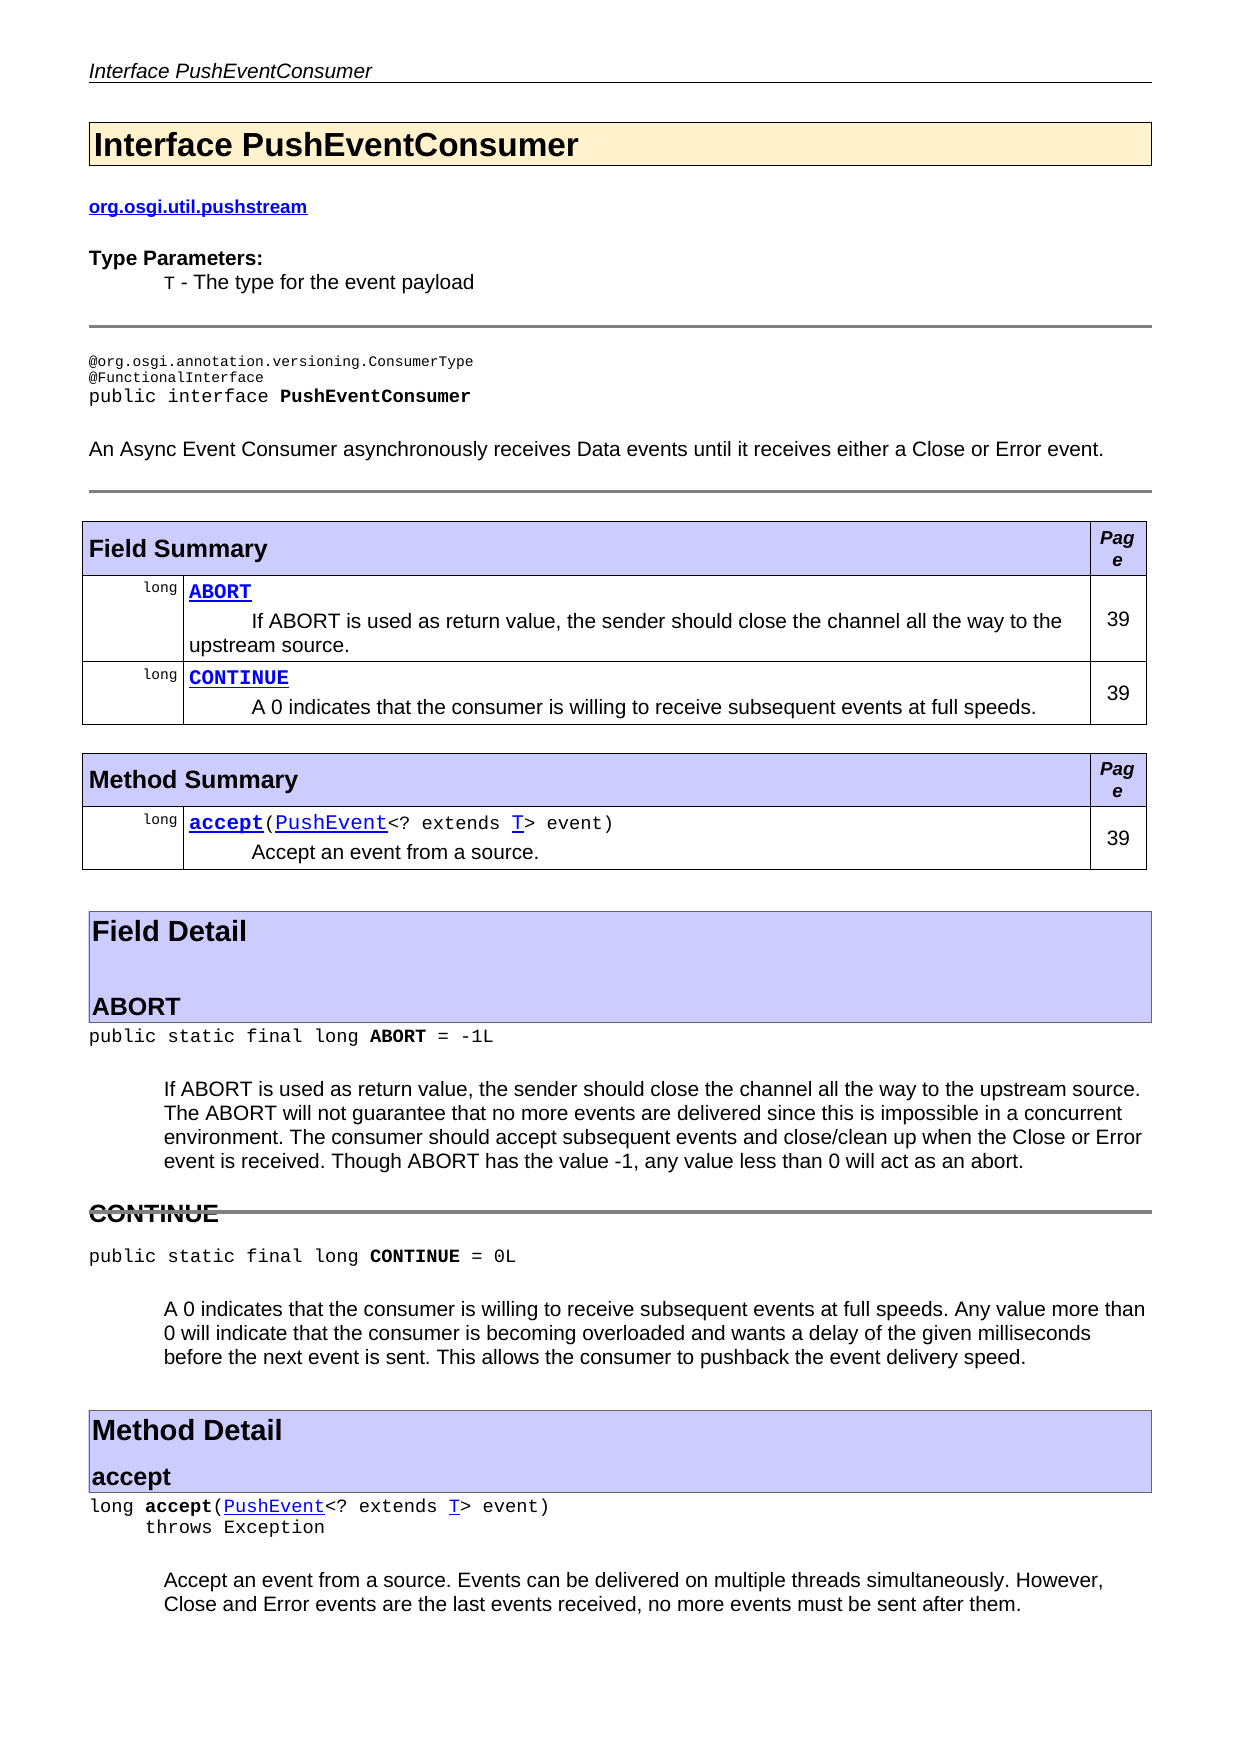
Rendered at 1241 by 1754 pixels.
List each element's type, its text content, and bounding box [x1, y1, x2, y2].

subtitle Field Detail [90, 912, 1151, 947]
table_header Page [1091, 522, 1146, 575]
table_cell CONTINUE A 0 indicates that the consumer is willing to receive subsequent events at full speeds. [184, 662, 1090, 724]
text @org.osgi.annotation.versioning.ConsumerType @FunctionalInterface public interface PushEventConsumer [88, 354, 1152, 408]
table_header Page [1091, 754, 1146, 806]
subtitle Interface PushEventConsumer [90, 123, 1151, 165]
text T - The type for the event payload [163, 270, 1152, 295]
text Type Parameters: [88, 246, 1152, 270]
text A 0 indicates that the consumer is willing to receive subsequent events at full speeds. Any value more than 0 will indicate that the consumer is becoming overloaded and wants a delay of the given milliseconds before the next event is sent. This allows the consumer to pushback the event delivery speed. [163, 1297, 1152, 1369]
text If ABORT is used as return value, the sender should close the channel all the way to the upstream source. The ABORT will not guarantee that no more events are delivered since this is impossible in a concurrent environment. The consumer should accept subsequent events and close/clean up when the Close or Error event is received. Though ABORT has the value -1, any value less than 0 will act as an abort. [163, 1077, 1152, 1173]
subtitle accept [90, 1458, 1151, 1492]
table_header Field Summary [83, 522, 1090, 575]
text org.osgi.util.pushstream [88, 195, 1152, 217]
table_cell accept(PushEvent<? extends T> event) Accept an event from a source. [184, 807, 1090, 868]
table_cell long [83, 662, 183, 724]
text An Async Event Consumer asynchronously receives Data events until it receives either a Close or Error event. [88, 437, 1152, 461]
table_cell long [83, 807, 183, 868]
table_cell 39 [1091, 576, 1146, 661]
text long accept(PushEvent<? extends T> event) throws Exception [88, 1496, 1152, 1539]
text Accept an event from a source. Events can be delivered on multiple threads simultaneously. However, Close and Error events are the last events received, no more events must be sent after them. [163, 1568, 1152, 1616]
table_cell 39 [1091, 662, 1146, 724]
table_cell 39 [1091, 807, 1146, 868]
text public static final long CONTINUE = 0L [88, 1246, 1152, 1268]
text public static final long ABORT = -1L [88, 1026, 1152, 1048]
subtitle Method Detail [90, 1411, 1151, 1447]
subtitle ABORT [90, 988, 1151, 1022]
table_cell long [83, 576, 183, 661]
table_header Method Summary [83, 754, 1090, 806]
table_cell ABORT If ABORT is used as return value, the sender should close the channel all the way to the upstream source. [184, 576, 1090, 661]
